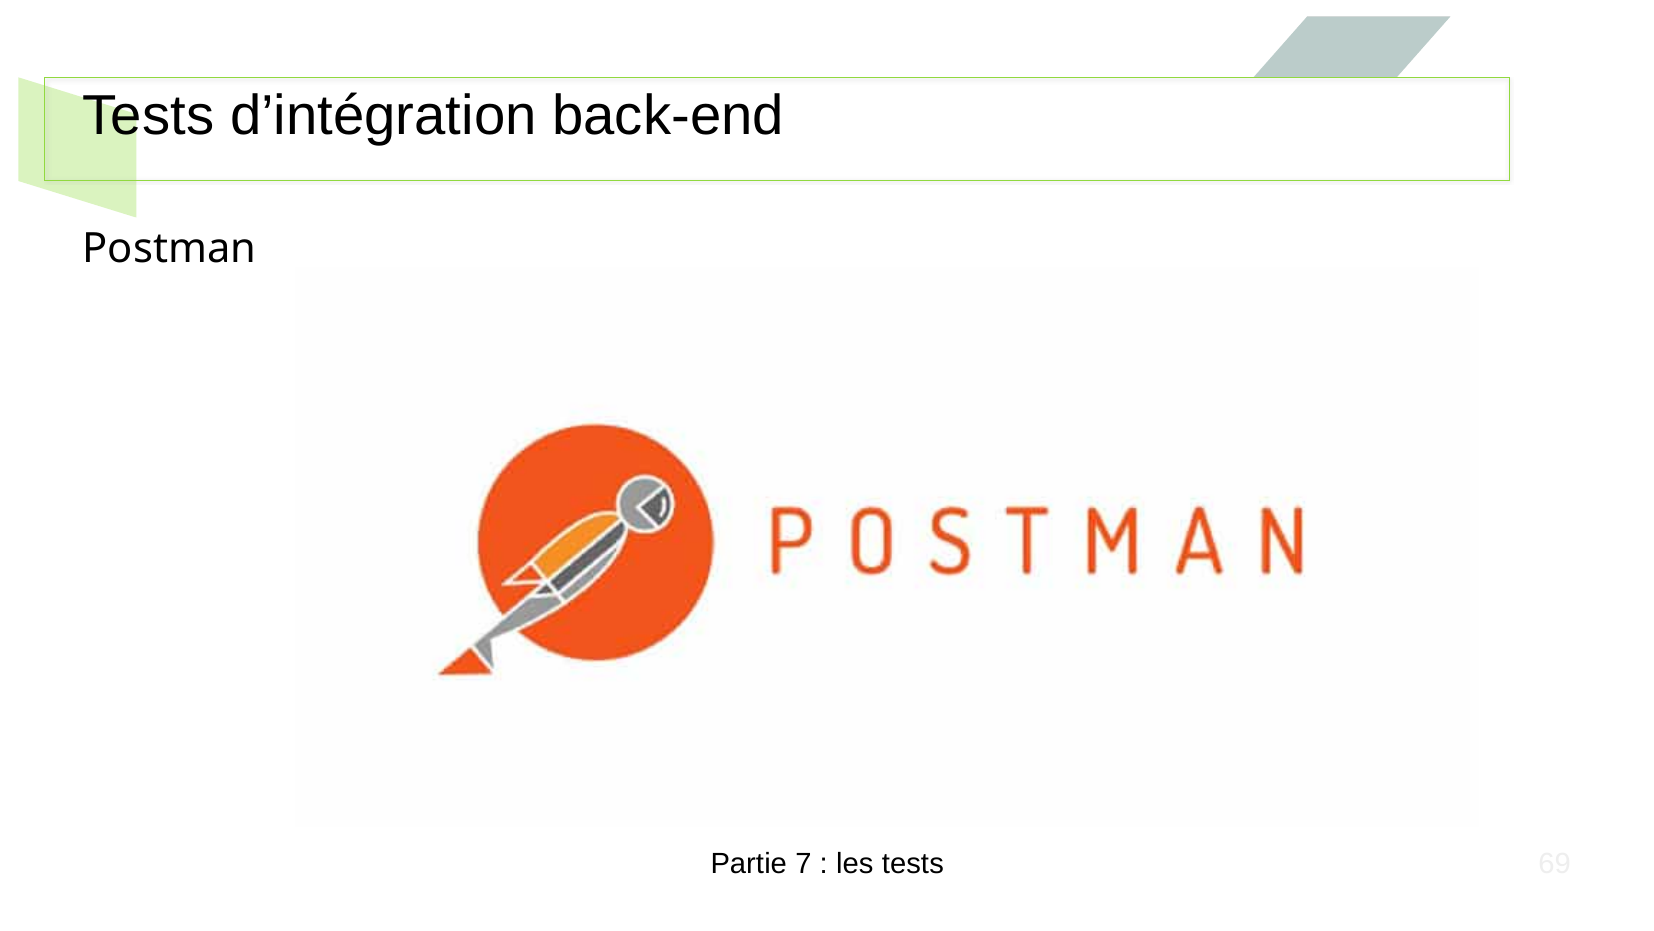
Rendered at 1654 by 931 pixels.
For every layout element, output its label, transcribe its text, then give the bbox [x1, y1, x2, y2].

picture [295, 267, 1479, 827]
list Postman [82, 217, 1571, 758]
title Tests d’intégration back-end [82, 37, 1571, 193]
